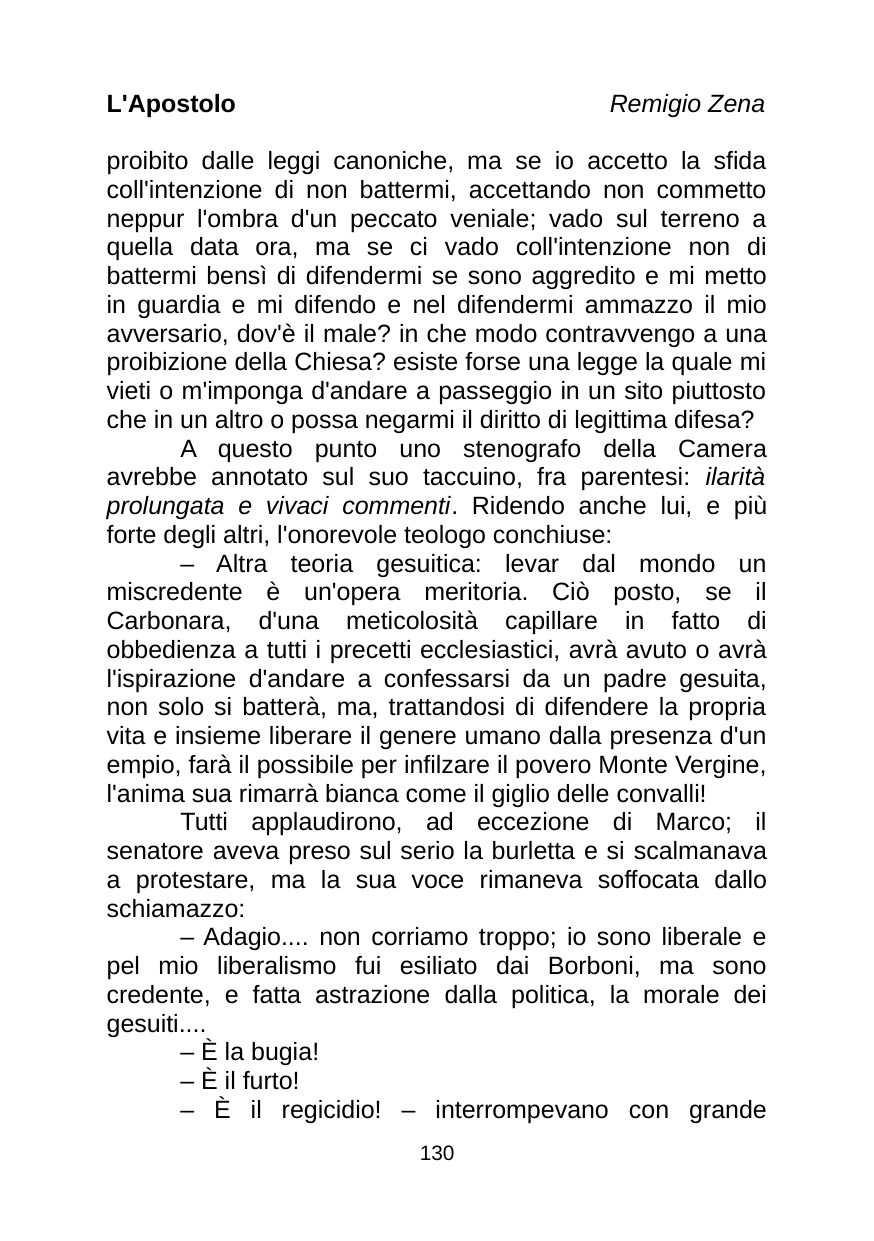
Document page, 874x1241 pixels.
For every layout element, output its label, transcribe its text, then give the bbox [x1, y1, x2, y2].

text – Altra teoria gesuitica: levar dal mondo un miscredente è un'opera meritoria. Ciò posto, se il Carbonara, d'una meticolosità capillare in fatto di obbedienza a tutti i precetti ecclesiastici, avrà avuto o avrà l'ispirazione d'andare a confessarsi da un padre gesuita, non solo si batterà, ma, trattandosi di difendere la propria vita e insieme liberare il genere umano dalla presenza d'un empio, farà il possibile per infilzare il povero Monte Vergine, l'anima sua rimarrà bianca come il giglio delle convalli! [106, 549, 768, 807]
text proibito dalle leggi canoniche, ma se io accetto la sfida coll'intenzione di non battermi, accettando non commetto neppur l'ombra d'un peccato veniale; vado sul terreno a quella data ora, ma se ci vado coll'intenzione non di battermi bensì di difendermi se sono aggredito e mi metto in guardia e mi difendo e nel difendermi ammazzo il mio avversario, dov'è il male? in che modo contravvengo a una proibizione della Chiesa? esiste forse una legge la quale mi vieti o m'imponga d'andare a passeggio in un sito piuttosto che in un altro o possa negarmi il diritto di legittima difesa? [106, 146, 768, 434]
text – È il furto! [106, 1066, 768, 1095]
text A questo punto uno stenografo della Camera avrebbe annotato sul suo taccuino, fra parentesi: ilarità prolungata e vivaci commenti. Ridendo anche lui, e più forte degli altri, l'onorevole teologo conchiuse: [106, 434, 768, 549]
text Tutti applaudirono, ad eccezione di Marco; il senatore aveva preso sul serio la burletta e si scalmanava a protestare, ma la sua voce rimaneva soffocata dallo schiamazzo: [106, 807, 768, 922]
text – È il regicidio! – interrompevano con grande [106, 1095, 768, 1124]
text – È la bugia! [106, 1037, 768, 1066]
text – Adagio.... non corriamo troppo; io sono liberale e pel mio liberalismo fui esiliato dai Borboni, ma sono credente, e fatta astrazione dalla politica, la morale dei gesuiti.... [106, 922, 768, 1037]
